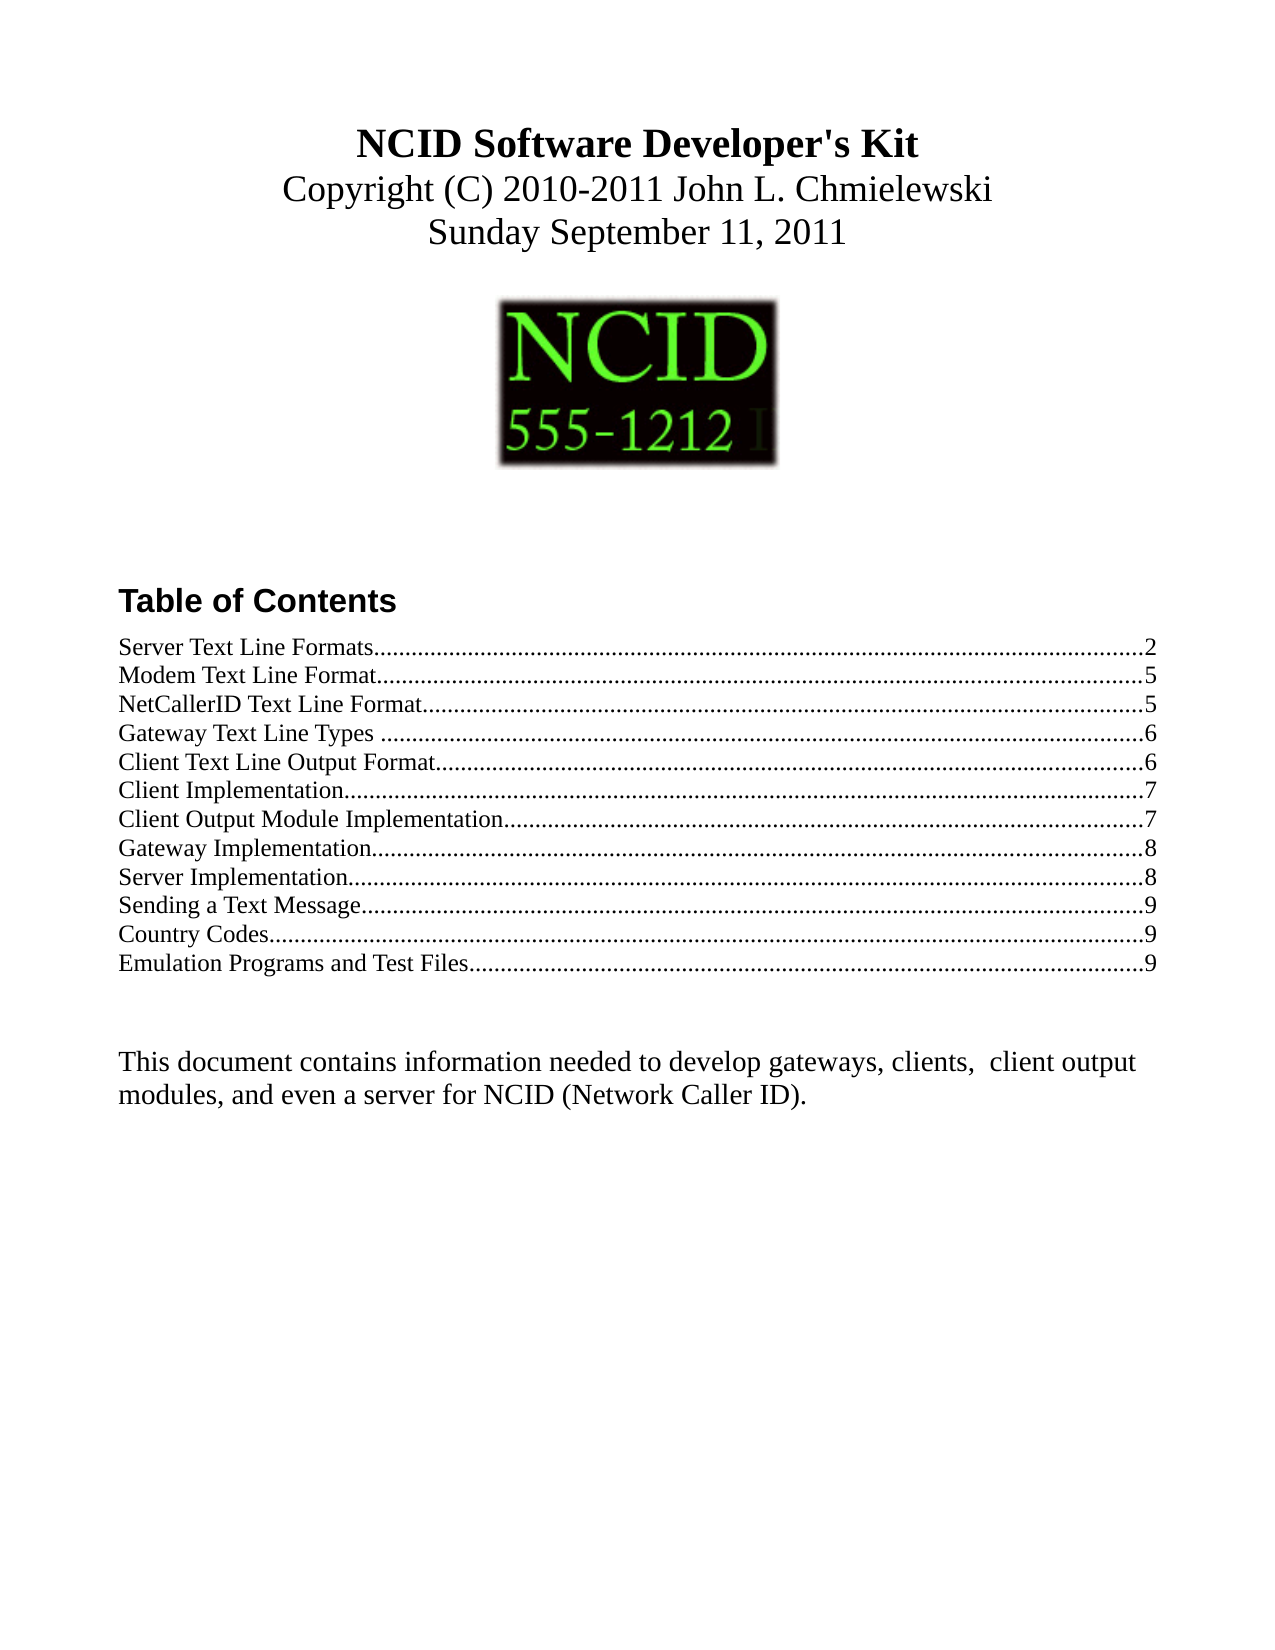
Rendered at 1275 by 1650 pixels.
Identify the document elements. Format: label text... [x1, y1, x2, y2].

text Server Text Line Formats 2 [118, 632, 1157, 661]
text Client Output Module Implementation 7 [118, 804, 1157, 833]
text Modem Text Line Format 5 [118, 661, 1157, 689]
text Emulation Programs and Test Files 9 [118, 948, 1157, 977]
text NCID Software Developer's Kit [118, 118, 1157, 166]
text Client Implementation 7 [118, 776, 1157, 804]
subtitle Table of Contents [118, 581, 1157, 619]
text Copyright (C) 2010-2011 John L. Chmielewski [118, 166, 1157, 209]
text This document contains information needed to develop gateways, clients, client output modules, and even a server for NCID (Network Caller ID). [118, 1044, 1157, 1111]
text Gateway Implementation 8 [118, 833, 1157, 862]
text Sunday September 11, 2011 [118, 209, 1157, 252]
text Sending a Text Message 9 [118, 891, 1157, 919]
text NetCallerID Text Line Format 5 [118, 689, 1157, 718]
picture [494, 295, 781, 470]
text Country Codes 9 [118, 919, 1157, 948]
text Gateway Text Line Types 6 [118, 718, 1157, 747]
text Client Text Line Output Format 6 [118, 747, 1157, 776]
text Server Implementation 8 [118, 862, 1157, 891]
